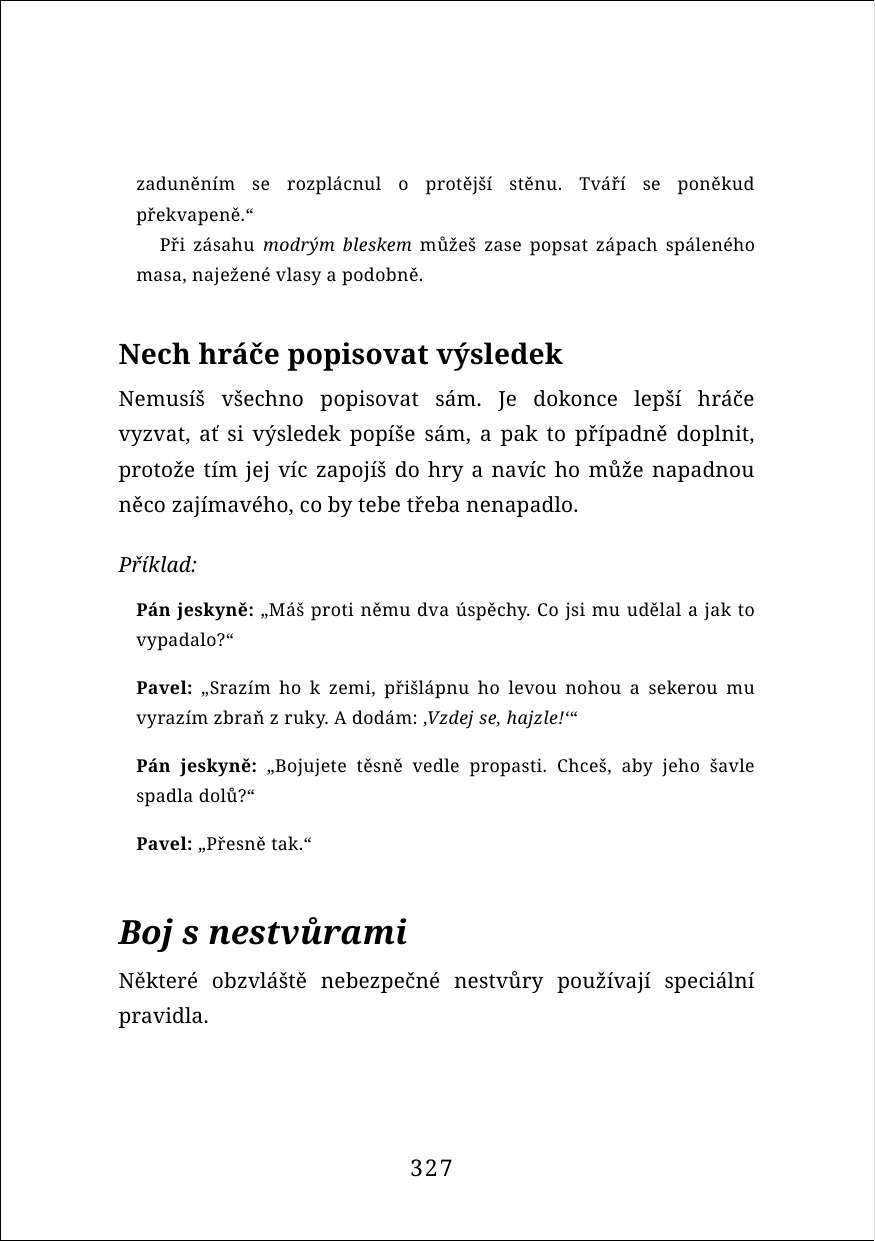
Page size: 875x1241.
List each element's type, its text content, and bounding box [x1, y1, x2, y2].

subtitle Boj s nestvůrami [118, 909, 756, 954]
subtitle Nech hráče popisovat výsledek [118, 334, 756, 372]
text Pavel: „Srazím ho k zemi, přišlápnu ho levou nohou a sekerou mu vyrazím zbraň z ruky. A dodám: ‚Vzdej se, hajzle!‘“ [136, 675, 756, 729]
text Pavel: „Přesně tak.“ [136, 831, 756, 856]
text Pán jeskyně: „Máš proti němu dva úspěchy. Co jsi mu udělal a jak to vypadalo?“ [136, 597, 756, 651]
text Příklad: [118, 550, 756, 578]
text Nemusíš všechno popisovat sám. Je dokonce lepší hráče vyzvat, ať si výsledek popíše sám, a pak to případně doplnit, protože tím jej víc zapojíš do hry a navíc ho může napadnou něco zajímavého, co by tebe třeba nenapadlo. [118, 384, 756, 519]
text zaduněním se rozplácnul o protější stěnu. Tváří se poněkud překvapeně.“ Při zásahu modrým bleskem můžeš zase popsat zápach spáleného masa, naježené vlasy a podobně. [136, 172, 756, 287]
text Pán jeskyně: „Bojujete těsně vedle propasti. Chceš, aby jeho šavle spadla dolů?“ [136, 753, 756, 808]
text Některé obzvláště nebezpečné nestvůry používají speciální pravidla. [118, 966, 756, 1030]
